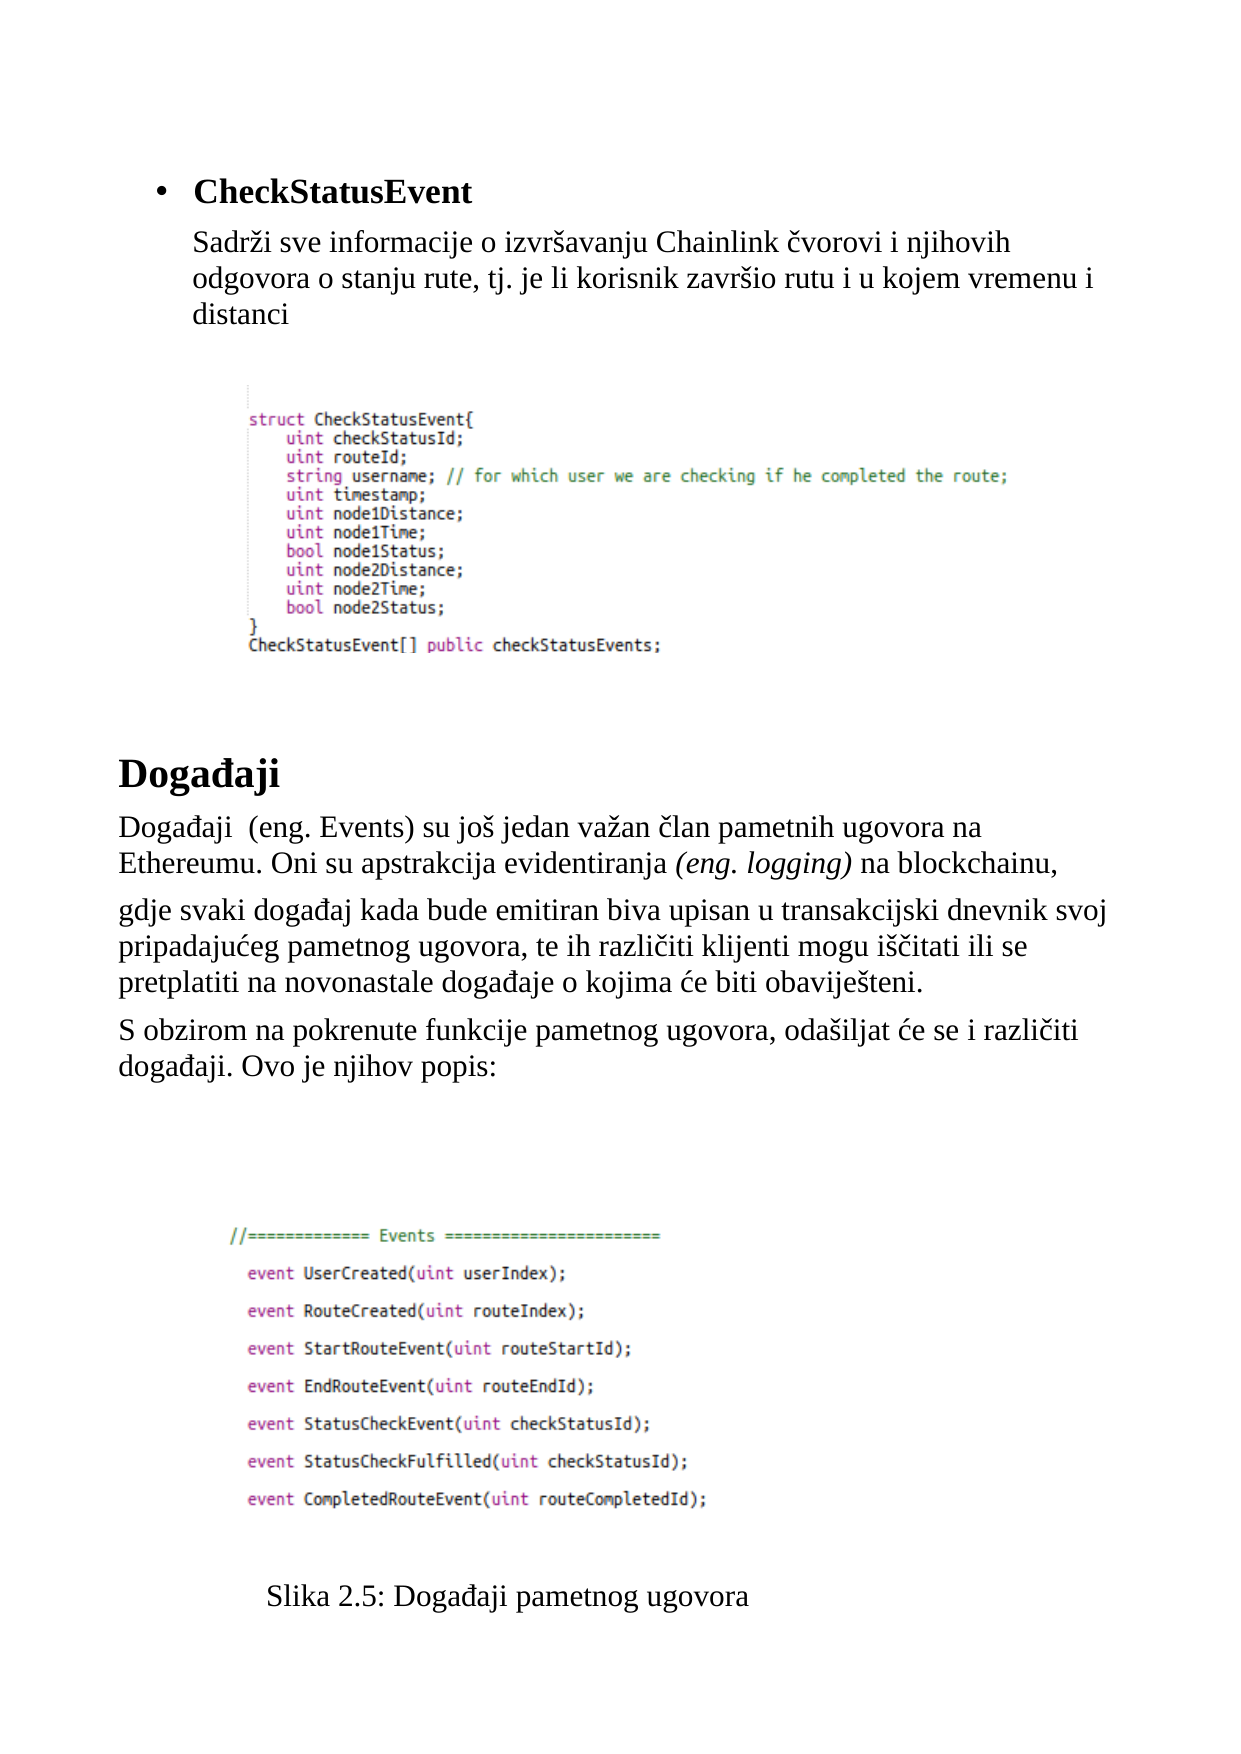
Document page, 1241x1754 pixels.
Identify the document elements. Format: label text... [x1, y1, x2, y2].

text Događaji [118, 748, 1122, 796]
list CheckStatusEvent [156, 171, 1122, 212]
text gdje svaki događaj kada bude emitiran biva upisan u transakcijski dnevnik svoj pripadajućeg pametnog ugovora, te ih različiti klijenti mogu iščitati ili se pretplatiti na novonastale događaje o kojima će biti obaviješteni. [118, 892, 1122, 999]
picture [213, 385, 1027, 653]
text Sadrži sve informacije o izvršavanju Chainlink čvorovi i njihovih odgovora o stanju rute, tj. je li korisnik završio rutu i u kojem vremenu i distanci [118, 223, 1122, 331]
picture [212, 1209, 1019, 1529]
text Slika 2.5: Događaji pametnog ugovora [118, 1577, 1122, 1613]
text S obzirom na pokrenute funkcije pametnog ugovora, odašiljat će se i različiti događaji. Ovo je njihov popis: [118, 1011, 1122, 1083]
text Događaji (eng. Events) su još jedan važan član pametnih ugovora na Ethereumu. Oni su apstrakcija evidentiranja (eng. logging) na blockchainu, [118, 808, 1122, 880]
